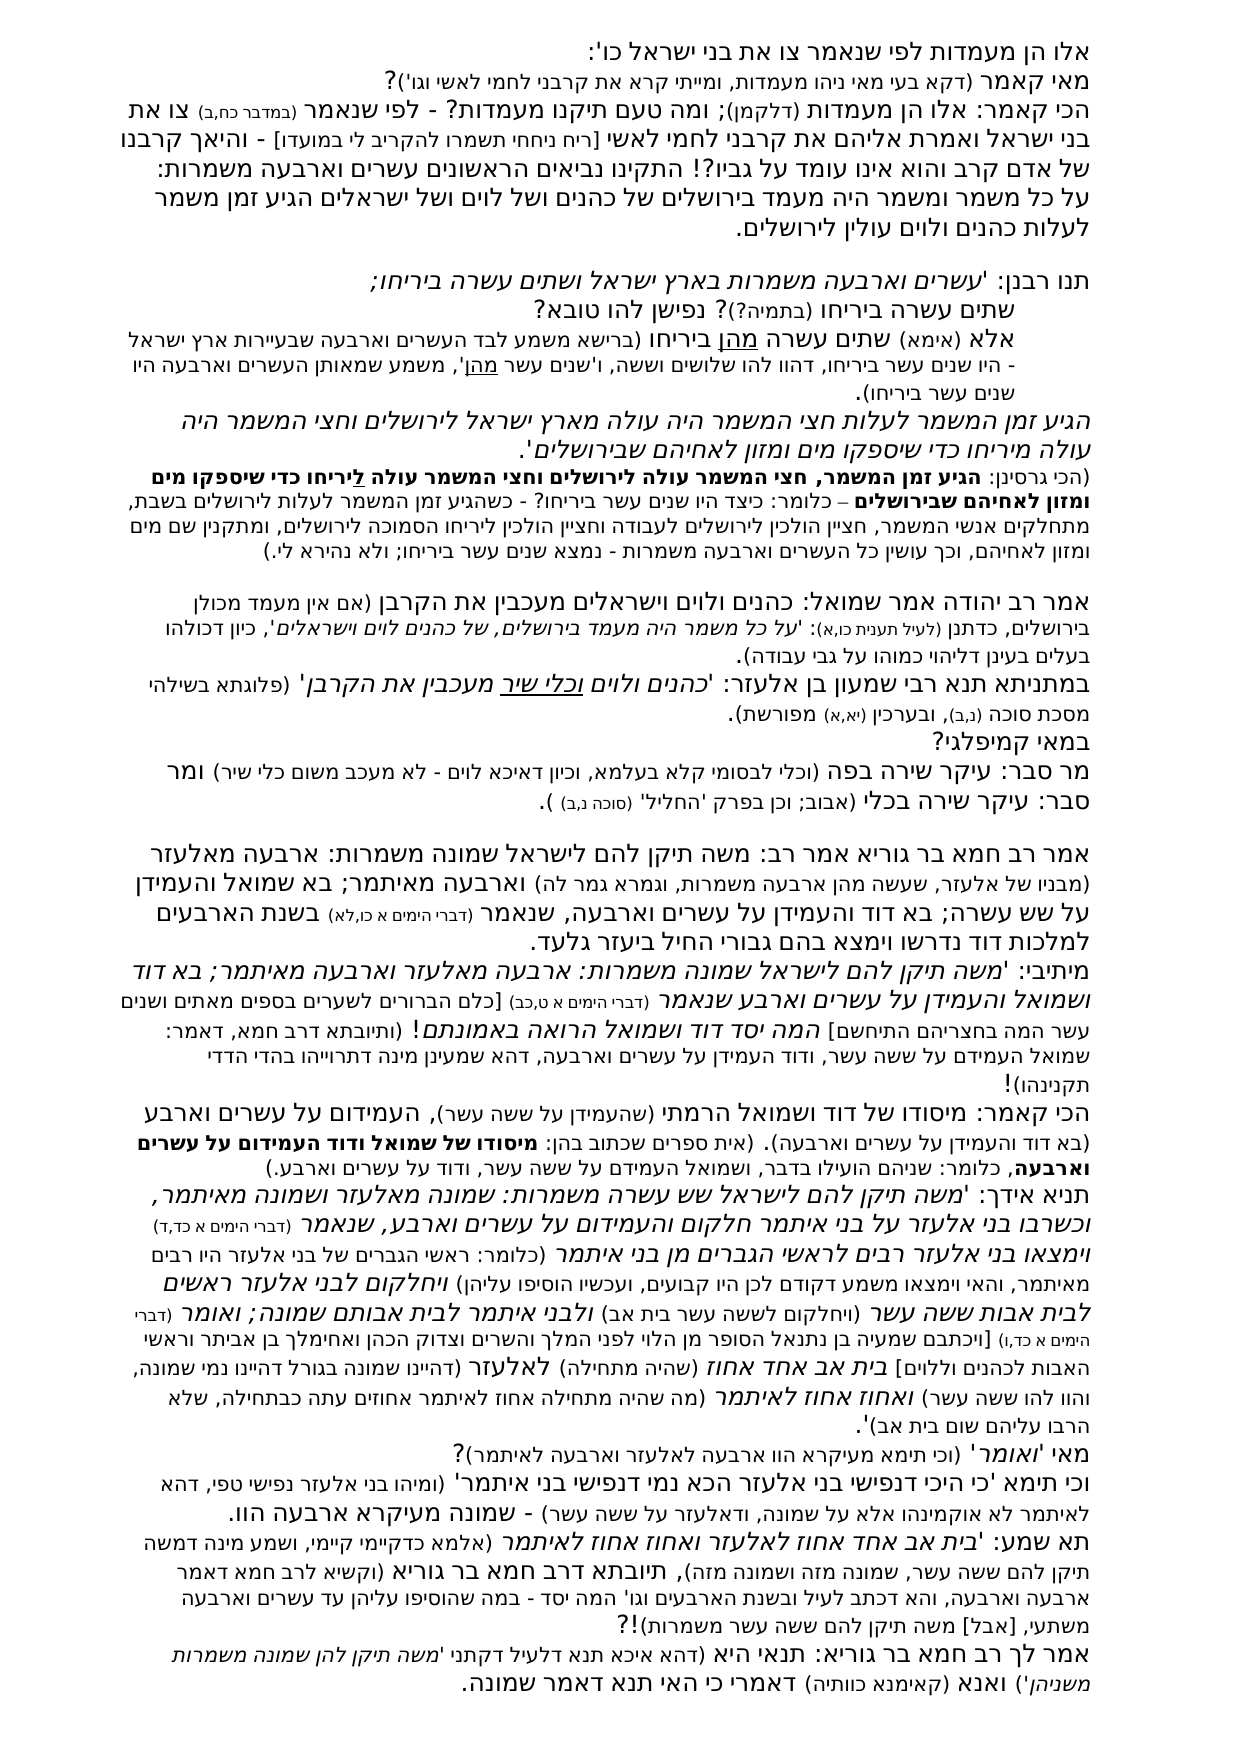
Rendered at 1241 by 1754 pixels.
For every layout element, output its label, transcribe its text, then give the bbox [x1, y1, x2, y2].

text מאי קאמר (דקא בעי מאי ניהו מעמדות, ומייתי קרא את קרבני לחמי לאשי וגו')? [120, 66, 1090, 95]
text וכי תימא 'כי היכי דנפישי בני אלעזר הכא נמי דנפישי בני איתמר' (ומיהו בני אלעזר נפישי טפי, דהא לאיתמר לא אוקמינהו אלא על שמונה, ודאלעזר על ששה עשר) - שמונה מעיקרא ארבעה הוו. [120, 1469, 1090, 1527]
text מר סבר: עיקר שירה בפה (וכלי לבסומי קלא בעלמא, וכיון דאיכא לוים - לא מעכב משום כלי שיר) ומר סבר: עיקר שירה בכלי (אבוב; וכן בפרק 'החליל' (סוכה נ,ב) ). [120, 757, 1090, 815]
text אלא (אימא) שתים עשרה מהן ביריחו (ברישא משמע לבד העשרים וארבעה שבעיירות ארץ ישראל - היו שנים עשר ביריחו, דהוו להו שלושים וששה, ו'שנים עשר מהן', משמע שמאותן העשרים וארבעה היו שנים עשר ביריחו). [120, 324, 1015, 406]
text אלו הן מעמדות לפי שנאמר צו את בני ישראל כו': [120, 37, 1090, 66]
text תנו רבנן: 'עשרים וארבעה משמרות בארץ ישראל ושתים עשרה ביריחו; [120, 266, 1090, 295]
text אמר רב יהודה אמר שמואל: כהנים ולוים וישראלים מעכבין את הקרבן (אם אין מעמד מכולן בירושלים, כדתנן (לעיל תענית כו,א): 'על כל משמר היה מעמד בירושלים, של כהנים לוים וישראלים', כיון דכולהו בעלים בעינן דליהוי כמוהו על גבי עבודה). [120, 587, 1090, 670]
text תא שמע: 'בית אב אחד אחוז לאלעזר ואחוז אחוז לאיתמר (אלמא כדקיימי קיימי, ושמע מינה דמשה תיקן להם ששה עשר, שמונה מזה ושמונה מזה), תיובתא דרב חמא בר גוריא (וקשיא לרב חמא דאמר ארבעה וארבעה, והא דכתב לעיל ובשנת הארבעים וגו' המה יסד - במה שהוסיפו עליהן עד עשרים וארבעה משתעי, [אבל] משה תיקן להם ששה עשר משמרות)!? [120, 1527, 1090, 1639]
text הגיע זמן המשמר לעלות חצי המשמר היה עולה מארץ ישראל לירושלים וחצי המשמר היה עולה מיריחו כדי שיספקו מים ומזון לאחיהם שבירושלים'. [120, 406, 1090, 465]
text הכי קאמר: אלו הן מעמדות (דלקמן); ומה טעם תיקנו מעמדות? - לפי שנאמר (במדבר כח,ב) צו את בני ישראל ואמרת אליהם את קרבני לחמי לאשי [ריח ניחחי תשמרו להקריב לי במועדו] - והיאך קרבנו של אדם קרב והוא אינו עומד על גביו?! התקינו נביאים הראשונים עשרים וארבעה משמרות: על כל משמר ומשמר היה מעמד בירושלים של כהנים ושל לוים ושל ישראלים הגיע זמן משמר לעלות כהנים ולוים עולין לירושלים. [120, 95, 1090, 242]
text מאי 'ואומר' (וכי תימא מעיקרא הוו ארבעה לאלעזר וארבעה לאיתמר)? [120, 1440, 1090, 1469]
text אמר לך רב חמא בר גוריא: תנאי היא (דהא איכא תנא דלעיל דקתני 'משה תיקן להן שמונה משמרות משניהן') ואנא (קאימנא כוותיה) דאמרי כי האי תנא דאמר שמונה. [120, 1639, 1090, 1698]
text (הכי גרסינן: הגיע זמן המשמר, חצי המשמר עולה לירושלים וחצי המשמר עולה ליריחו כדי שיספקו מים ומזון לאחיהם שבירושלים – כלומר: כיצד היו שנים עשר ביריחו? - כשהגיע זמן המשמר לעלות לירושלים בשבת, מתחלקים אנשי המשמר, חציין הולכין לירושלים לעבודה וחציין הולכין ליריחו הסמוכה לירושלים, ומתקנין שם מים ומזון לאחיהם, וכך עושין כל העשרים וארבעה משמרות - נמצא שנים עשר ביריחו; ולא נהירא לי.) [120, 465, 1090, 563]
text הכי קאמר: מיסודו של דוד ושמואל הרמתי (שהעמידן על ששה עשר), העמידום על עשרים וארבע (בא דוד והעמידן על עשרים וארבעה). (אית ספרים שכתוב בהן: מיסודו של שמואל ודוד העמידום על עשרים וארבעה, כלומר: שניהם הועילו בדבר, ושמואל העמידם על ששה עשר, ודוד על עשרים וארבע.) [120, 1098, 1090, 1180]
text מיתיבי: 'משה תיקן להם לישראל שמונה משמרות: ארבעה מאלעזר וארבעה מאיתמר; בא דוד ושמואל והעמידן על עשרים וארבע שנאמר (דברי הימים א ט,כב) [כלם הברורים לשערים בספים מאתים ושנים עשר המה בחצריהם התיחשם] המה יסד דוד ושמואל הרואה באמונתם! (ותיובתא דרב חמא, דאמר: שמואל העמידם על ששה עשר, ודוד העמידן על עשרים וארבעה, דהא שמעינן מינה דתרוייהו בהדי הדדי תקנינהו)! [120, 956, 1090, 1098]
text אמר רב חמא בר גוריא אמר רב: משה תיקן להם לישראל שמונה משמרות: ארבעה מאלעזר (מבניו של אלעזר, שעשה מהן ארבעה משמרות, וגמרא גמר לה) וארבעה מאיתמר; בא שמואל והעמידן על שש עשרה; בא דוד והעמידן על עשרים וארבעה, שנאמר (דברי הימים א כו,לא) בשנת הארבעים למלכות דוד נדרשו וימצא בהם גבורי החיל ביעזר גלעד. [120, 839, 1090, 956]
text תניא אידך: 'משה תיקן להם לישראל שש עשרה משמרות: שמונה מאלעזר ושמונה מאיתמר, וכשרבו בני אלעזר על בני איתמר חלקום והעמידום על עשרים וארבע, שנאמר (דברי הימים א כד,ד) וימצאו בני אלעזר רבים לראשי הגברים מן בני איתמר (כלומר: ראשי הגברים של בני אלעזר היו רבים מאיתמר, והאי וימצאו משמע דקודם לכן היו קבועים, ועכשיו הוסיפו עליהן) ויחלקום לבני אלעזר ראשים לבית אבות ששה עשר (ויחלקום לששה עשר בית אב) ולבני איתמר לבית אבותם שמונה; ואומר (דברי הימים א כד,ו) [ויכתבם שמעיה בן נתנאל הסופר מן הלוי לפני המלך והשרים וצדוק הכהן ואחימלך בן אביתר וראשי האבות לכהנים וללוים] בית אב אחד אחוז (שהיה מתחילה) לאלעזר (דהיינו שמונה בגורל דהיינו נמי שמונה, והוו להו ששה עשר) ואחוז אחוז לאיתמר (מה שהיה מתחילה אחוז לאיתמר אחוזים עתה כבתחילה, שלא הרבו עליהם שום בית אב)'. [120, 1180, 1090, 1440]
text במתניתא תנא רבי שמעון בן אלעזר: 'כהנים ולוים וכלי שיר מעכבין את הקרבן' (פלוגתא בשילהי מסכת סוכה (נ,ב), ובערכין (יא,א) מפורשת). [120, 670, 1090, 728]
text שתים עשרה ביריחו (בתמיה?)? נפישן להו טובא? [120, 295, 1015, 324]
text במאי קמיפלגי? [120, 728, 1090, 757]
